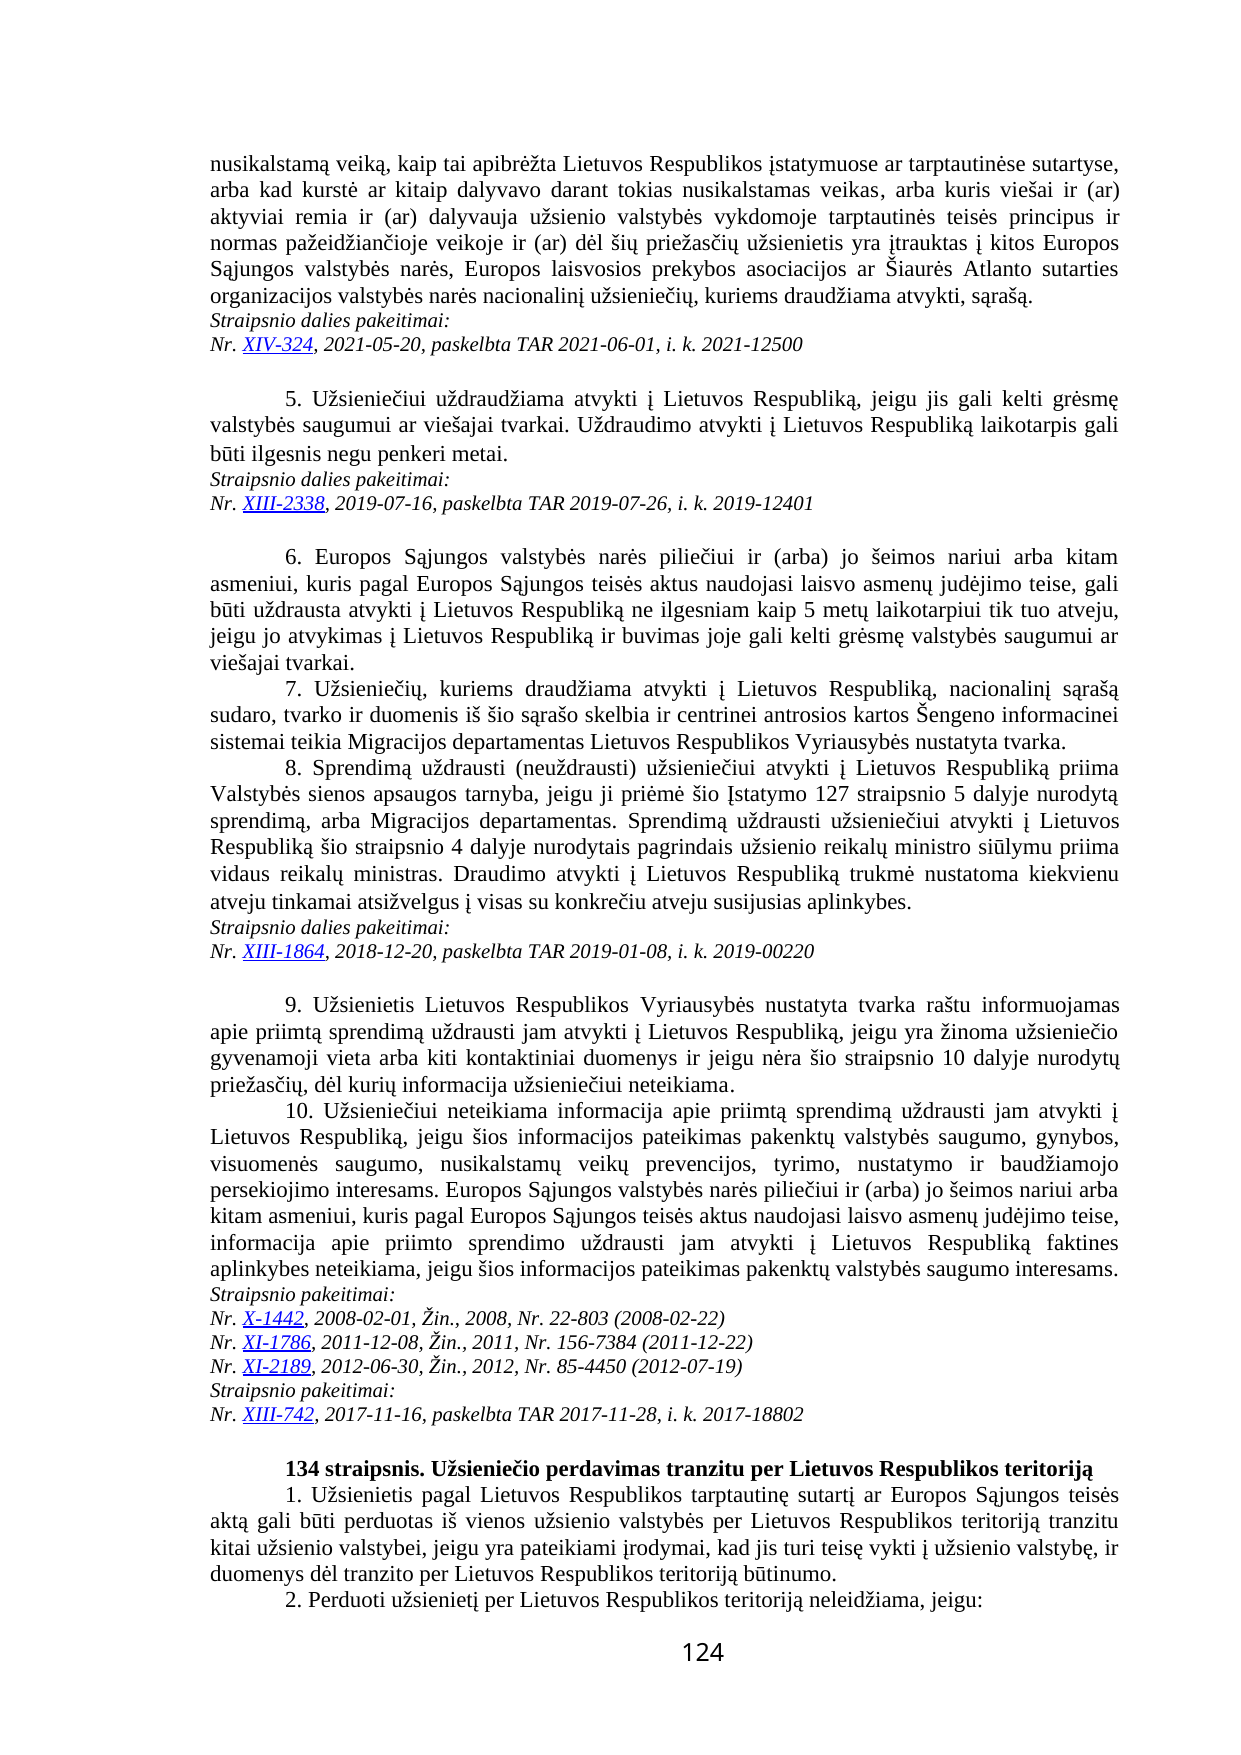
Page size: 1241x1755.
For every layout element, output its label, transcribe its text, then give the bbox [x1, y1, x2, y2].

text 1. Užsienietis pagal Lietuvos Respublikos tarptautinę sutartį ar Europos Sąjungos teisės aktą gali būti perduotas iš vienos užsienio valstybės per Lietuvos Respublikos teritoriją tranzitu kitai užsienio valstybei, jeigu yra pateikiami įrodymai, kad jis turi teisę vykti į užsienio valstybę, ir duomenys dėl tranzito per Lietuvos Respublikos teritoriją būtinumo. [210, 1481, 1120, 1586]
text 10. Užsieniečiui neteikiama informacija apie priimtą sprendimą uždrausti jam atvykti į Lietuvos Respubliką, jeigu šios informacijos pateikimas pakenktų valstybės saugumo, gynybos, visuomenės saugumo, nusikalstamų veikų prevencijos, tyrimo, nustatymo ir baudžiamojo persekiojimo interesams. Europos Sąjungos valstybės narės piliečiui ir (arba) jo šeimos nariui arba kitam asmeniui, kuris pagal Europos Sąjungos teisės aktus naudojasi laisvo asmenų judėjimo teise, informacija apie priimto sprendimo uždrausti jam atvykti į Lietuvos Respubliką faktines aplinkybes neteikiama, jeigu šios informacijos pateikimas pakenktų valstybės saugumo interesams. [210, 1097, 1120, 1281]
text Straipsnio pakeitimai: [210, 1378, 1120, 1402]
text 6. Europos Sąjungos valstybės narės piliečiui ir (arba) jo šeimos nariui arba kitam asmeniui, kuris pagal Europos Sąjungos teisės aktus naudojasi laisvo asmenų judėjimo teise, gali būti uždrausta atvykti į Lietuvos Respubliką ne ilgesniam kaip 5 metų laikotarpiui tik tuo atveju, jeigu jo atvykimas į Lietuvos Respubliką ir buvimas joje gali kelti grėsmę valstybės saugumui ar viešajai tvarkai. [210, 543, 1120, 675]
text Nr. XIII-742, 2017-11-16, paskelbta TAR 2017-11-28, i. k. 2017-18802 [210, 1402, 1120, 1426]
text 9. Užsienietis Lietuvos Respublikos Vyriausybės nustatyta tvarka raštu informuojamas apie priimtą sprendimą uždrausti jam atvykti į Lietuvos Respubliką, jeigu yra žinoma užsieniečio gyvenamoji vieta arba kiti kontaktiniai duomenys ir jeigu nėra šio straipsnio 10 dalyje nurodytų priežasčių, dėl kurių informacija užsieniečiui neteikiama. [210, 992, 1120, 1097]
text 134 straipsnis. Užsieniečio perdavimas tranzitu per Lietuvos Respublikos teritoriją [285, 1454, 1120, 1481]
text Straipsnio pakeitimai: [210, 1281, 1120, 1306]
text Nr. X-1442, 2008-02-01, Žin., 2008, Nr. 22-803 (2008-02-22) [210, 1306, 1120, 1329]
text 8. Sprendimą uždrausti (neuždrausti) užsieniečiui atvykti į Lietuvos Respubliką priima Valstybės sienos apsaugos tarnyba, jeigu ji priėmė šio Įstatymo 127 straipsnio 5 dalyje nurodytą sprendimą, arba Migracijos departamentas. Sprendimą uždrausti užsieniečiui atvykti į Lietuvos Respubliką šio straipsnio 4 dalyje nurodytais pagrindais užsienio reikalų ministro siūlymu priima vidaus reikalų ministras. Draudimo atvykti į Lietuvos Respubliką trukmė nustatoma kiekvienu atveju tinkamai atsižvelgus į visas su konkrečiu atveju susijusias aplinkybes. [210, 754, 1120, 915]
text Straipsnio dalies pakeitimai: [210, 308, 1120, 332]
text Nr. XIV-324, 2021-05-20, paskelbta TAR 2021-06-01, i. k. 2021-12500 [210, 332, 1120, 356]
text 2. Perduoti užsienietį per Lietuvos Respublikos teritoriją neleidžiama, jeigu: [210, 1586, 1120, 1613]
text Straipsnio dalies pakeitimai: [210, 466, 1120, 491]
text 7. Užsieniečių, kuriems draudžiama atvykti į Lietuvos Respubliką, nacionalinį sąrašą sudaro, tvarko ir duomenis iš šio sąrašo skelbia ir centrinei antrosios kartos Šengeno informacinei sistemai teikia Migracijos departamentas Lietuvos Respublikos Vyriausybės nustatyta tvarka. [210, 675, 1120, 754]
text 5. Užsieniečiui uždraudžiama atvykti į Lietuvos Respubliką, jeigu jis gali kelti grėsmę valstybės saugumui ar viešajai tvarkai. Uždraudimo atvykti į Lietuvos Respubliką laikotarpis gali būti ilgesnis negu penkeri metai. [210, 385, 1120, 466]
text Nr. XIII-1864, 2018-12-20, paskelbta TAR 2019-01-08, i. k. 2019-00220 [210, 939, 1120, 963]
text Nr. XI-1786, 2011-12-08, Žin., 2011, Nr. 156-7384 (2011-12-22) [210, 1329, 1120, 1354]
text nusikalstamą veiką, kaip tai apibrėžta Lietuvos Respublikos įstatymuose ar tarptautinėse sutartyse, arba kad kurstė ar kitaip dalyvavo darant tokias nusikalstamas veikas, arba kuris viešai ir (ar) aktyviai remia ir (ar) dalyvauja užsienio valstybės vykdomoje tarptautinės teisės principus ir normas pažeidžiančioje veikoje ir (ar) dėl šių priežasčių užsienietis yra įtrauktas į kitos Europos Sąjungos valstybės narės, Europos laisvosios prekybos asociacijos ar Šiaurės Atlanto sutarties organizacijos valstybės narės nacionalinį užsieniečių, kuriems draudžiama atvykti, sąrašą. [210, 150, 1120, 308]
text Nr. XIII-2338, 2019-07-16, paskelbta TAR 2019-07-26, i. k. 2019-12401 [210, 491, 1120, 514]
text Nr. XI-2189, 2012-06-30, Žin., 2012, Nr. 85-4450 (2012-07-19) [210, 1354, 1120, 1378]
text Straipsnio dalies pakeitimai: [210, 915, 1120, 939]
